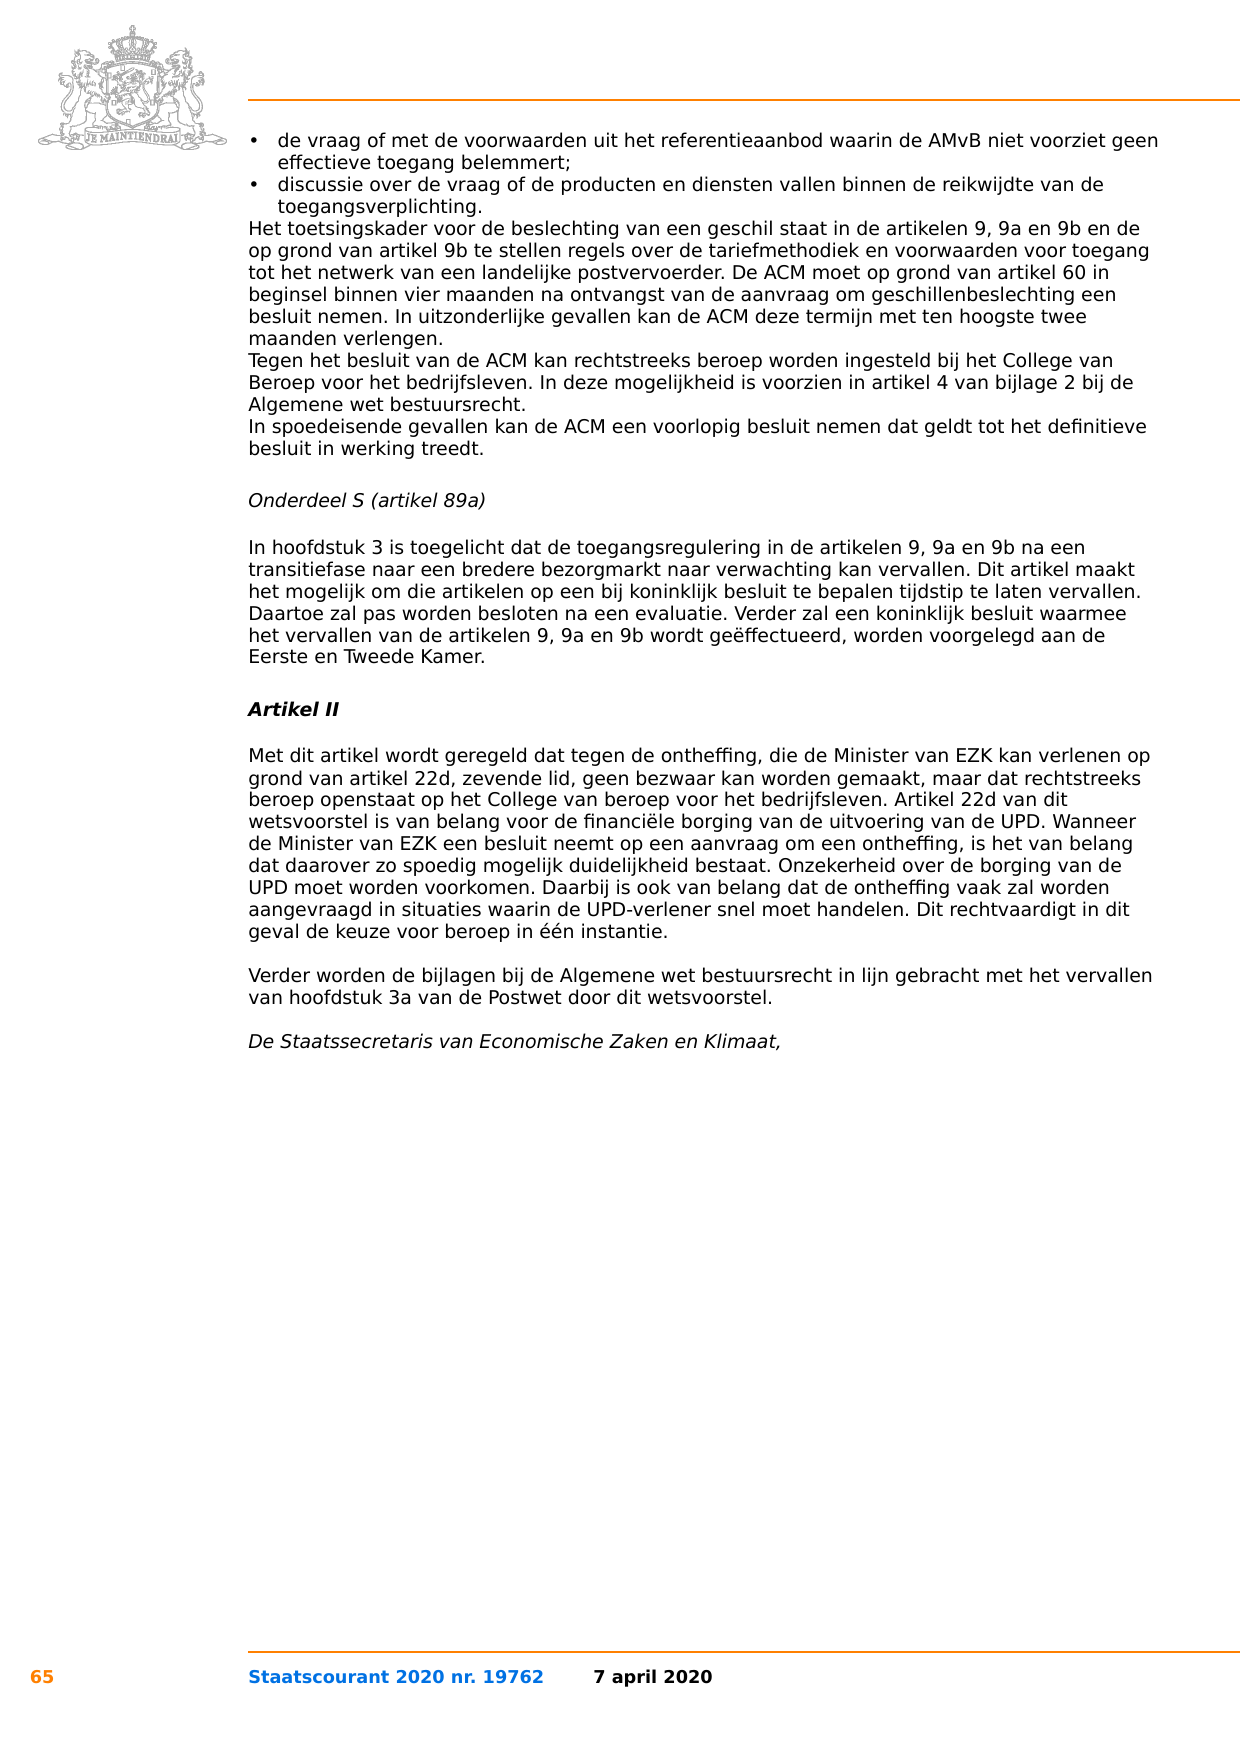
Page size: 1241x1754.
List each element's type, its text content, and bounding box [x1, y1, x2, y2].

text In spoedeisende gevallen kan de ACM een voorlopig besluit nemen dat geldt tot het definitieve besluit in werking treedt. [248, 416, 1163, 459]
text De Staatssecretaris van Economische Zaken en Klimaat, [248, 1031, 1163, 1053]
subtitle Onderdeel S (artikel 89a) [248, 489, 1163, 512]
text Tegen het besluit van de ACM kan rechtstreeks beroep worden ingesteld bij het College van Beroep voor het bedrijfsleven. In deze mogelijkheid is voorzien in artikel 4 van bijlage 2 bij de Algemene wet bestuursrecht. [248, 350, 1163, 416]
text In hoofdstuk 3 is toegelicht dat de toegangsregulering in de artikelen 9, 9a en 9b na een transitiefase naar een bredere bezorgmarkt naar verwachting kan vervallen. Dit artikel maakt het mogelijk om die artikelen op een bij koninklijk besluit te bepalen tijdstip te laten vervallen. Daartoe zal pas worden besloten na een evaluatie. Verder zal een koninklijk besluit waarmee het vervallen van de artikelen 9, 9a en 9b wordt geëffectueerd, worden voorgelegd aan de Eerste en Tweede Kamer. [248, 537, 1163, 668]
text Het toetsingskader voor de beslechting van een geschil staat in de artikelen 9, 9a en 9b en de op grond van artikel 9b te stellen regels over de tariefmethodiek en voorwaarden voor toegang tot het netwerk van een landelijke postvervoerder. De ACM moet op grond van artikel 60 in beginsel binnen vier maanden na ontvangst van de aanvraag om geschillenbeslechting een besluit nemen. In uitzonderlijke gevallen kan de ACM deze termijn met ten hoogste twee maanden verlengen. [248, 218, 1163, 350]
text • discussie over de vraag of de producten en diensten vallen binnen de reikwijdte van de toegangsverplichting. [248, 174, 1163, 218]
text Verder worden de bijlagen bij de Algemene wet bestuursrecht in lijn gebracht met het vervallen van hoofdstuk 3a van de Postwet door dit wetsvoorstel. [248, 965, 1163, 1009]
text • de vraag of met de voorwaarden uit het referentieaanbod waarin de AMvB niet voorziet geen effectieve toegang belemmert; [248, 130, 1163, 174]
picture [38, 25, 227, 150]
subtitle Artikel II [248, 698, 1163, 720]
text Met dit artikel wordt geregeld dat tegen de ontheffing, die de Minister van EZK kan verlenen op grond van artikel 22d, zevende lid, geen bezwaar kan worden gemaakt, maar dat rechtstreeks beroep openstaat op het College van beroep voor het bedrijfsleven. Artikel 22d van dit wetsvoorstel is van belang voor de financiële borging van de uitvoering van de UPD. Wanneer de Minister van EZK een besluit neemt op een aanvraag om een ontheffing, is het van belang dat daarover zo spoedig mogelijk duidelijkheid bestaat. Onzekerheid over de borging van de UPD moet worden voorkomen. Daarbij is ook van belang dat de ontheffing vaak zal worden aangevraagd in situaties waarin de UPD-verlener snel moet handelen. Dit rechtvaardigt in dit geval de keuze voor beroep in één instantie. [248, 745, 1163, 943]
